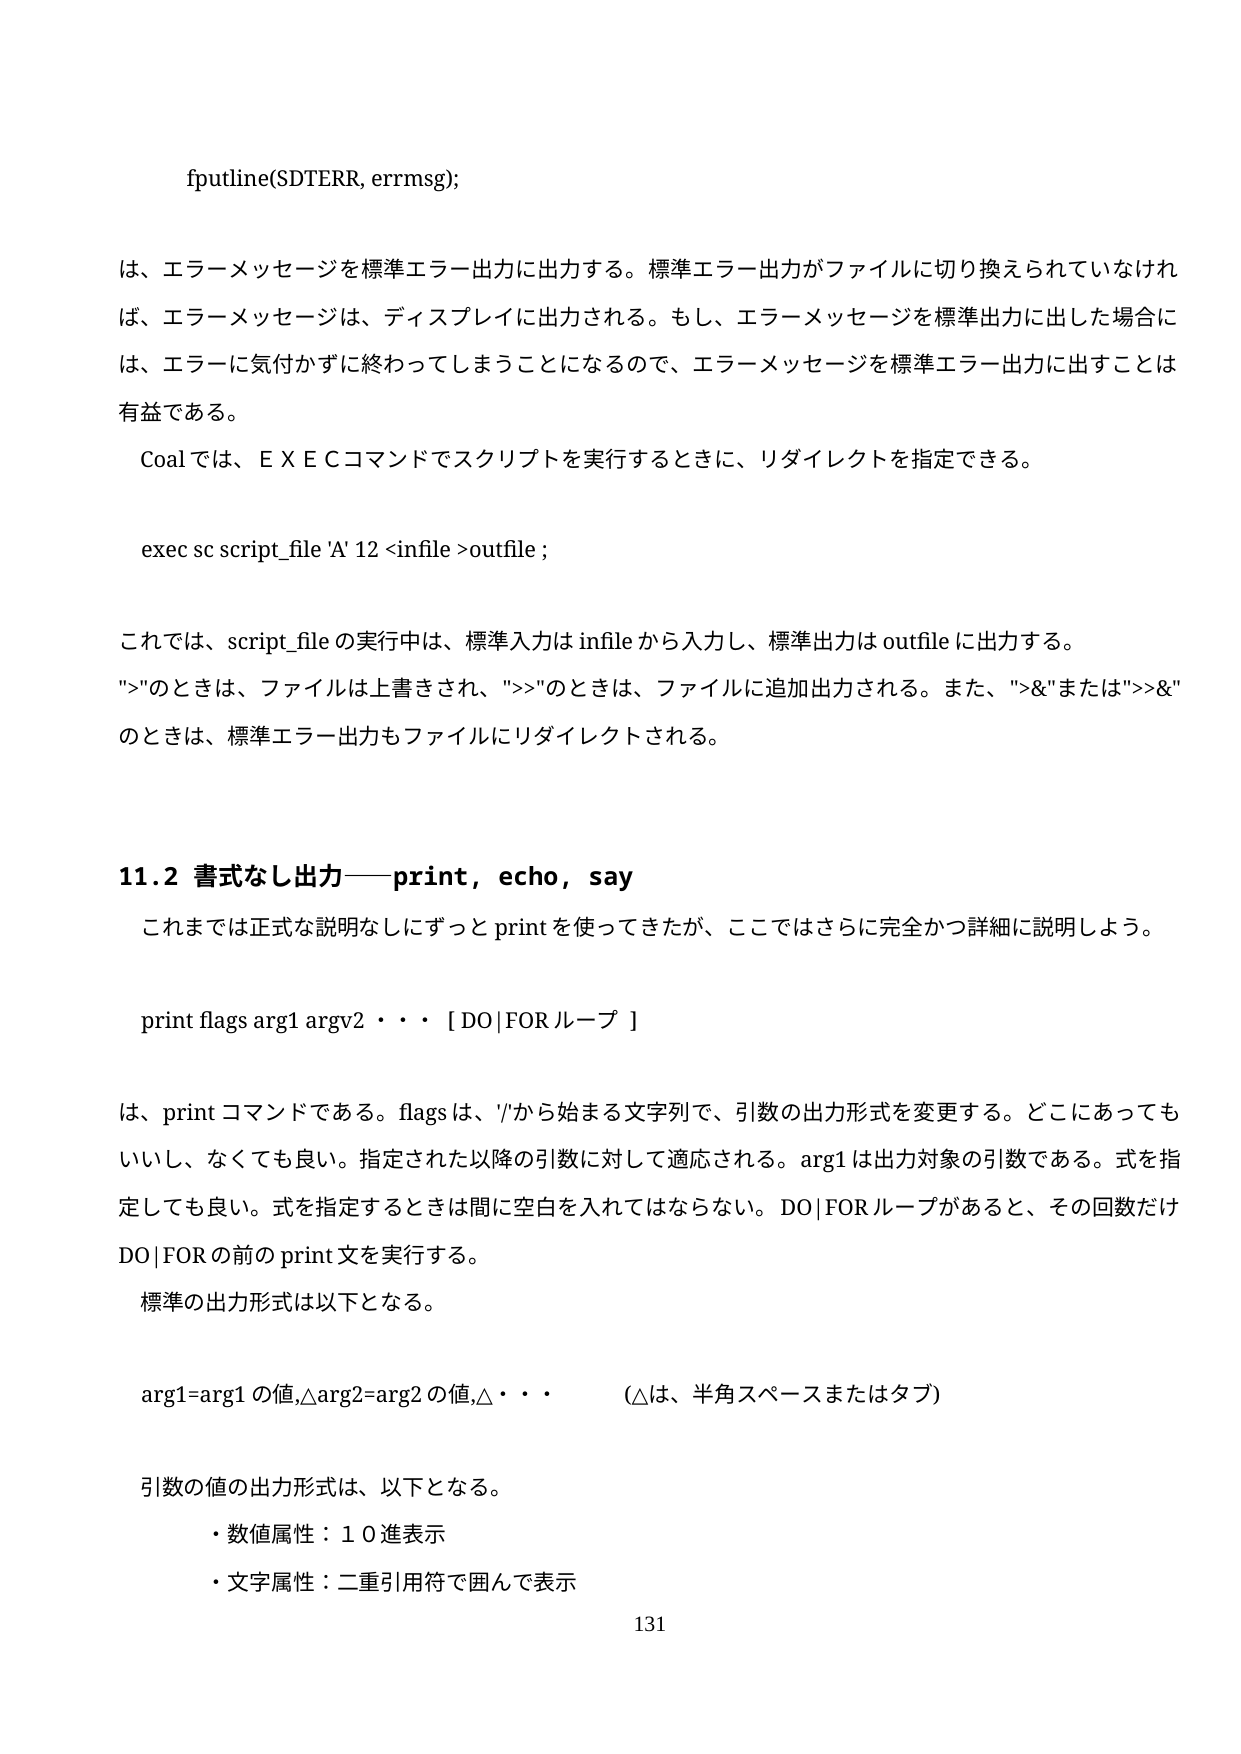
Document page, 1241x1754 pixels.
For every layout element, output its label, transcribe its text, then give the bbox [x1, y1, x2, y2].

text Coalでは、ＥＸＥＣコマンドでスクリプトを実行するときに、リダイレクトを指定できる。 [118, 442, 1181, 474]
text ">"のときは、ファイルは上書きされ、">>"のときは、ファイルに追加出力される。また、">&"または">>&"のときは、標準エラー出力もファイルにリダイレクトされる。 [118, 671, 1181, 751]
text fputline(SDTERR, errmsg); [118, 163, 1181, 193]
text 標準の出力形式は以下となる。 [118, 1285, 1181, 1317]
text 引数の値の出力形式は、以下となる。 [118, 1470, 1181, 1501]
text これまでは正式な説明なしにずっとprintを使ってきたが、ここではさらに完全かつ詳細に説明しよう。 [118, 910, 1181, 942]
text は、printコマンドである。flagsは、'/'から始まる文字列で、引数の出力形式を変更する。どこにあってもいいし、なくても良い。指定された以降の引数に対して適応される。arg1は出力対象の引数である。式を指定しても良い。式を指定するときは間に空白を入れてはならない。DO|FORループがあると、その回数だけDO|FORの前のprint文を実行する。 [118, 1095, 1181, 1269]
text これでは、script_fileの実行中は、標準入力はinfileから入力し、標準出力はoutfileに出力する。 [118, 624, 1181, 656]
text 11.2 書式なし出力――print, echo, say [118, 856, 1181, 892]
text arg1=arg1の値,△arg2=arg2の値,△・・・ (△は、半角スペースまたはタブ) [118, 1377, 1181, 1409]
text ・数値属性：１０進表示 [118, 1517, 1181, 1549]
text は、エラーメッセージを標準エラー出力に出力する。標準エラー出力がファイルに切り換えられていなければ、エラーメッセージは、ディスプレイに出力される。もし、エラーメッセージを標準出力に出した場合には、エラーに気付かずに終わってしまうことになるので、エラーメッセージを標準エラー出力に出すことは有益である。 [118, 252, 1181, 426]
text print flags arg1 argv2 ・・・ [ DO|FORループ ] [118, 1003, 1181, 1034]
text exec sc script_file 'A' 12 <infile >outfile ; [118, 534, 1181, 564]
text ・文字属性：二重引用符で囲んで表示 [118, 1565, 1181, 1596]
